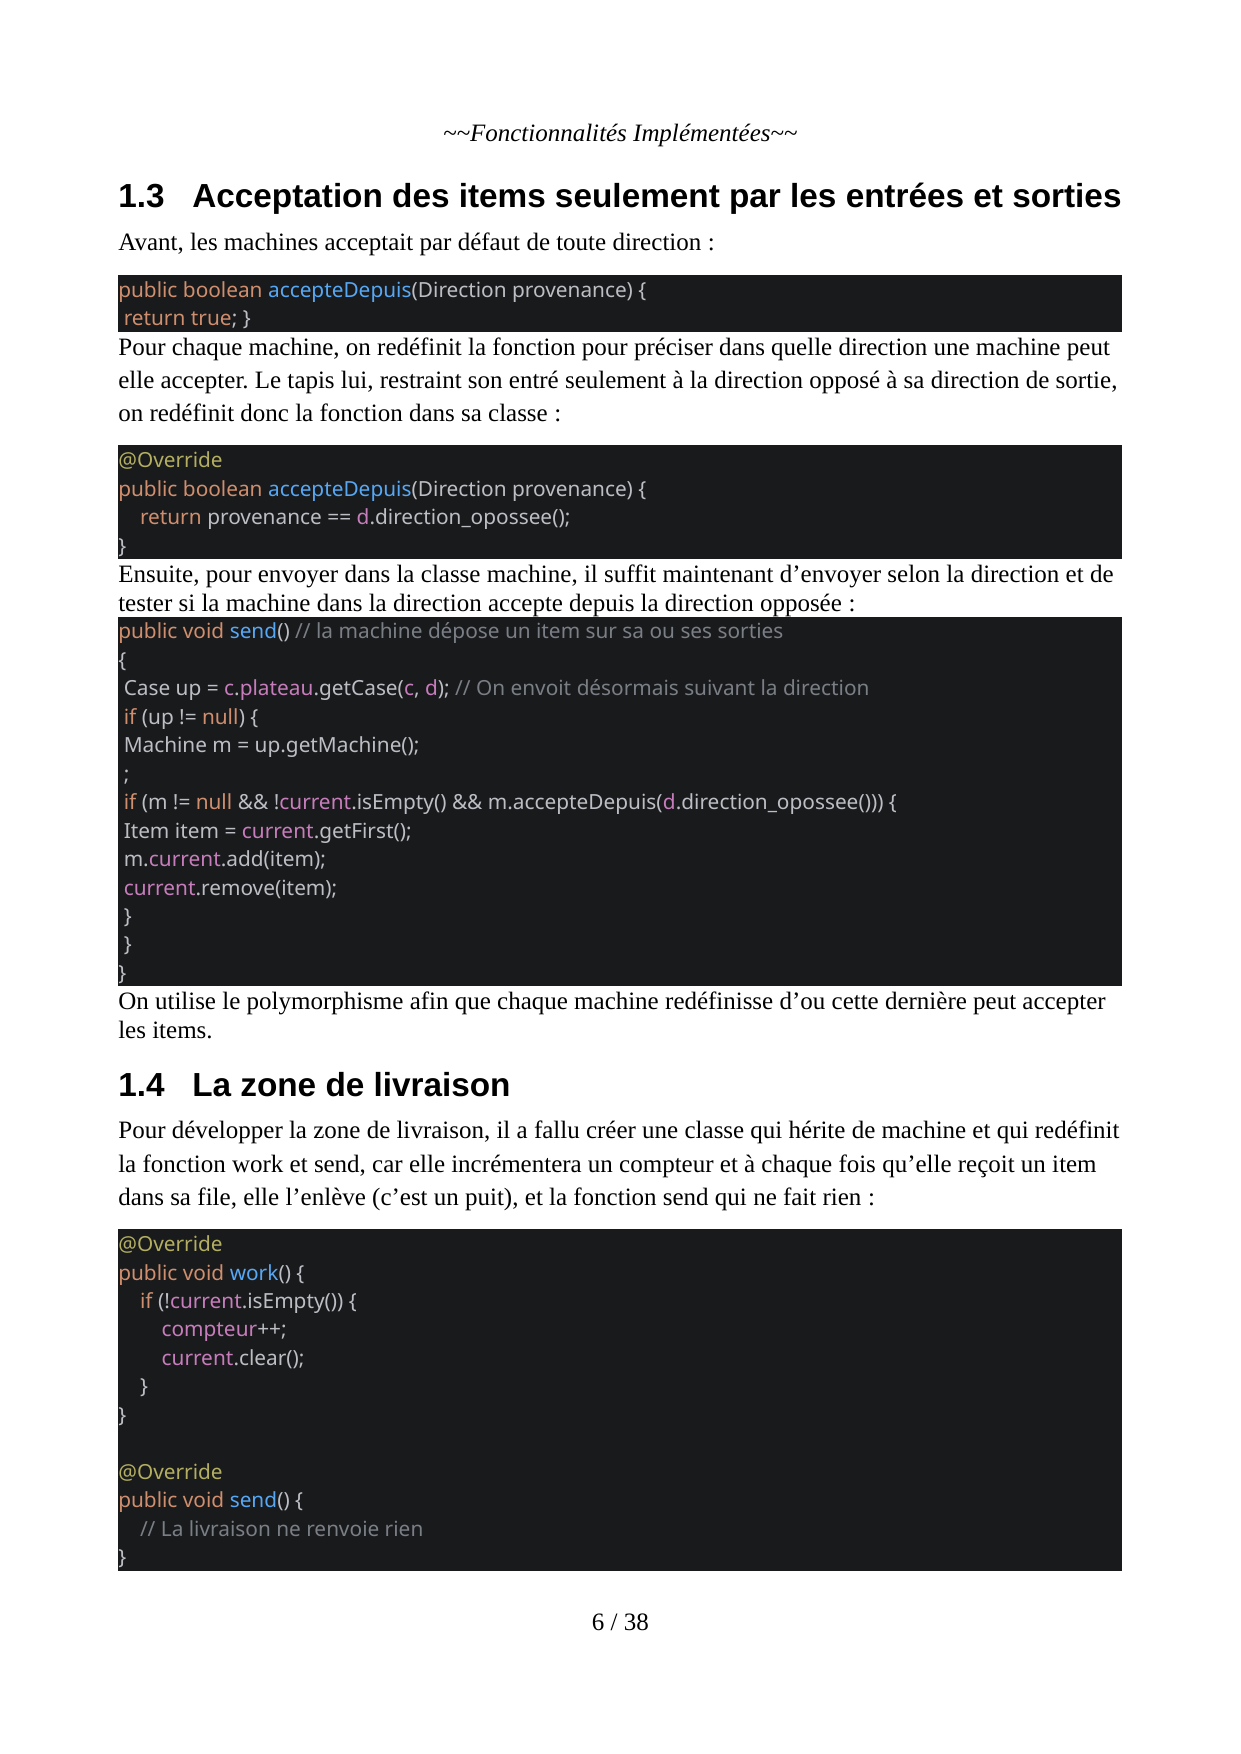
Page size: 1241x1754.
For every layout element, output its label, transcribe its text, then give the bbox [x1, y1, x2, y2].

text Ensuite, pour envoyer dans la classe machine, il suffit maintenant d’envoyer selon la direction et de tester si la machine dans la direction accepte depuis la direction opposée : [118, 559, 1122, 617]
text public void send() // la machine dépose un item sur sa ou ses sorties { Case up = c.plateau.getCase(c, d); // On envoit désormais suivant la direction if (up != null) { Machine m = up.getMachine(); ; if (m != null && !current.isEmpty() && m.accepteDepuis(d.direction_opossee())) { Item item = current.getFirst(); m.current.add(item); current.remove(item); } } } [118, 617, 1122, 986]
text @Override public boolean accepteDepuis(Direction provenance) { return provenance == d.direction_opossee(); } [118, 445, 1122, 559]
text @Override public void work() { if (!current.isEmpty()) { compteur++; current.clear(); } } @Override public void send() { // La livraison ne renvoie rien } [118, 1229, 1122, 1571]
subtitle La zone de livraison [118, 1065, 1122, 1103]
text On utilise le polymorphisme afin que chaque machine redéfinisse d’ou cette dernière peut accepter les items. [118, 986, 1122, 1044]
text Pour chaque machine, on redéfinit la fonction pour préciser dans quelle direction une machine peut elle accepter. Le tapis lui, restraint son entré seulement à la direction opposé à sa direction de sortie, on redéfinit donc la fonction dans sa classe : [118, 332, 1122, 427]
text public boolean accepteDepuis(Direction provenance) { return true; } [118, 275, 1122, 332]
subtitle Acceptation des items seulement par les entrées et sorties [118, 176, 1122, 215]
text Avant, les machines acceptait par défaut de toute direction : [118, 227, 1122, 256]
text Pour développer la zone de livraison, il a fallu créer une classe qui hérite de machine et qui redéfinit la fonction work et send, car elle incrémentera un compteur et à chaque fois qu’elle reçoit un item dans sa file, elle l’enlève (c’est un puit), et la fonction send qui ne fait rien : [118, 1116, 1122, 1210]
